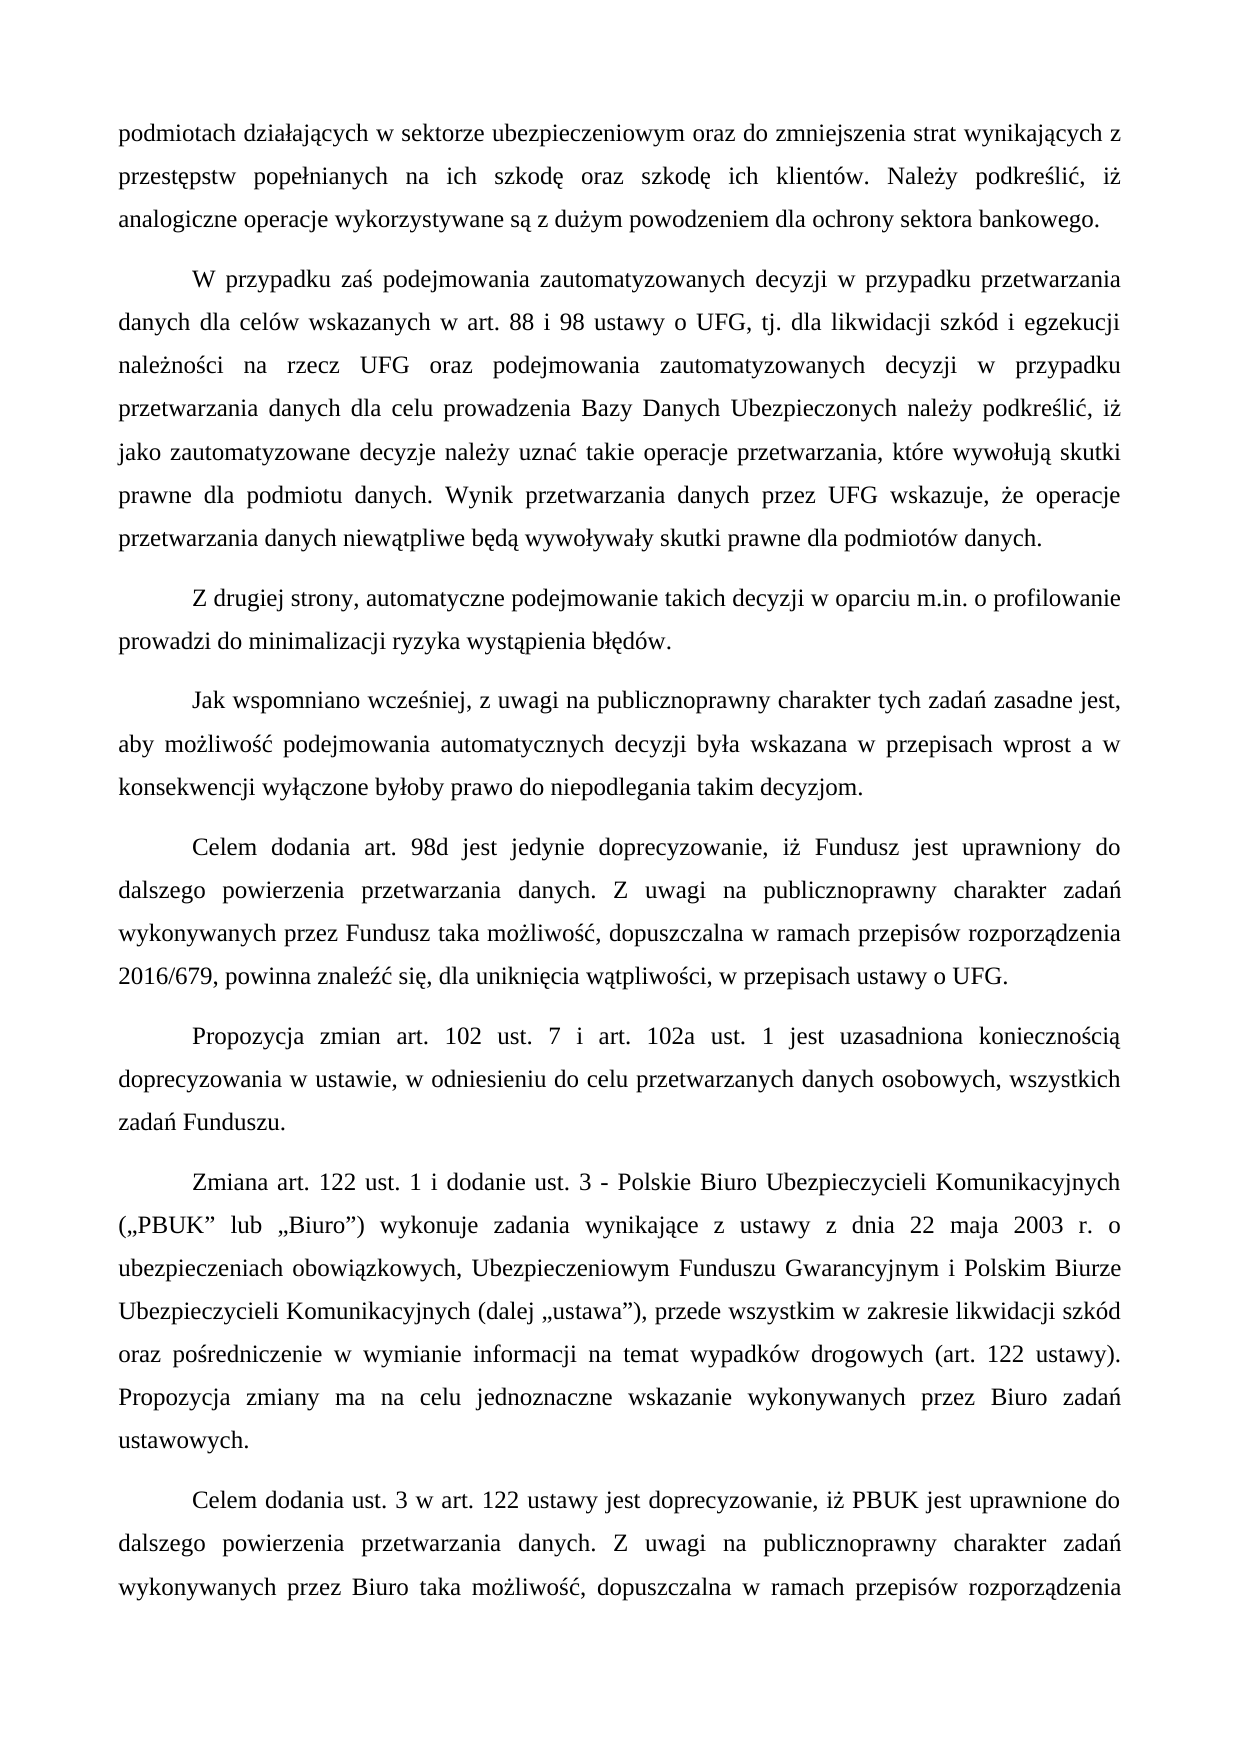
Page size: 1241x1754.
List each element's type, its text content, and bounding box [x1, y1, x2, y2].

text podmiotach działających w sektorze ubezpieczeniowym oraz do zmniejszenia strat wynikających z przestępstw popełnianych na ich szkodę oraz szkodę ich klientów. Należy podkreślić, iż analogiczne operacje wykorzystywane są z dużym powodzeniem dla ochrony sektora bankowego. [118, 118, 1122, 233]
text W przypadku zaś podejmowania zautomatyzowanych decyzji w przypadku przetwarzania danych dla celów wskazanych w art. 88 i 98 ustawy o UFG, tj. dla likwidacji szkód i egzekucji należności na rzecz UFG oraz podejmowania zautomatyzowanych decyzji w przypadku przetwarzania danych dla celu prowadzenia Bazy Danych Ubezpieczonych należy podkreślić, iż jako zautomatyzowane decyzje należy uznać takie operacje przetwarzania, które wywołują skutki prawne dla podmiotu danych. Wynik przetwarzania danych przez UFG wskazuje, że operacje przetwarzania danych niewątpliwe będą wywoływały skutki prawne dla podmiotów danych. [118, 264, 1122, 552]
text Celem dodania ust. 3 w art. 122 ustawy jest doprecyzowanie, iż PBUK jest uprawnione do dalszego powierzenia przetwarzania danych. Z uwagi na publicznoprawny charakter zadań wykonywanych przez Biuro taka możliwość, dopuszczalna w ramach przepisów rozporządzenia [118, 1485, 1122, 1600]
text Z drugiej strony, automatyczne podejmowanie takich decyzji w oparciu m.in. o profilowanie prowadzi do minimalizacji ryzyka wystąpienia błędów. [118, 583, 1122, 654]
text Zmiana art. 122 ust. 1 i dodanie ust. 3 - Polskie Biuro Ubezpieczycieli Komunikacyjnych („PBUK” lub „Biuro”) wykonuje zadania wynikające z ustawy z dnia 22 maja 2003 r. o ubezpieczeniach obowiązkowych, Ubezpieczeniowym Funduszu Gwarancyjnym i Polskim Biurze Ubezpieczycieli Komunikacyjnych (dalej „ustawa”), przede wszystkim w zakresie likwidacji szkód oraz pośredniczenie w wymianie informacji na temat wypadków drogowych (art. 122 ustawy). Propozycja zmiany ma na celu jednoznaczne wskazanie wykonywanych przez Biuro zadań ustawowych. [118, 1167, 1122, 1454]
text Celem dodania art. 98d jest jedynie doprecyzowanie, iż Fundusz jest uprawniony do dalszego powierzenia przetwarzania danych. Z uwagi na publicznoprawny charakter zadań wykonywanych przez Fundusz taka możliwość, dopuszczalna w ramach przepisów rozporządzenia 2016/679, powinna znaleźć się, dla uniknięcia wątpliwości, w przepisach ustawy o UFG. [118, 832, 1122, 990]
text Jak wspomniano wcześniej, z uwagi na publicznoprawny charakter tych zadań zasadne jest, aby możliwość podejmowania automatycznych decyzji była wskazana w przepisach wprost a w konsekwencji wyłączone byłoby prawo do niepodlegania takim decyzjom. [118, 686, 1122, 801]
text Propozycja zmian art. 102 ust. 7 i art. 102a ust. 1 jest uzasadniona koniecznością doprecyzowania w ustawie, w odniesieniu do celu przetwarzanych danych osobowych, wszystkich zadań Funduszu. [118, 1021, 1122, 1136]
